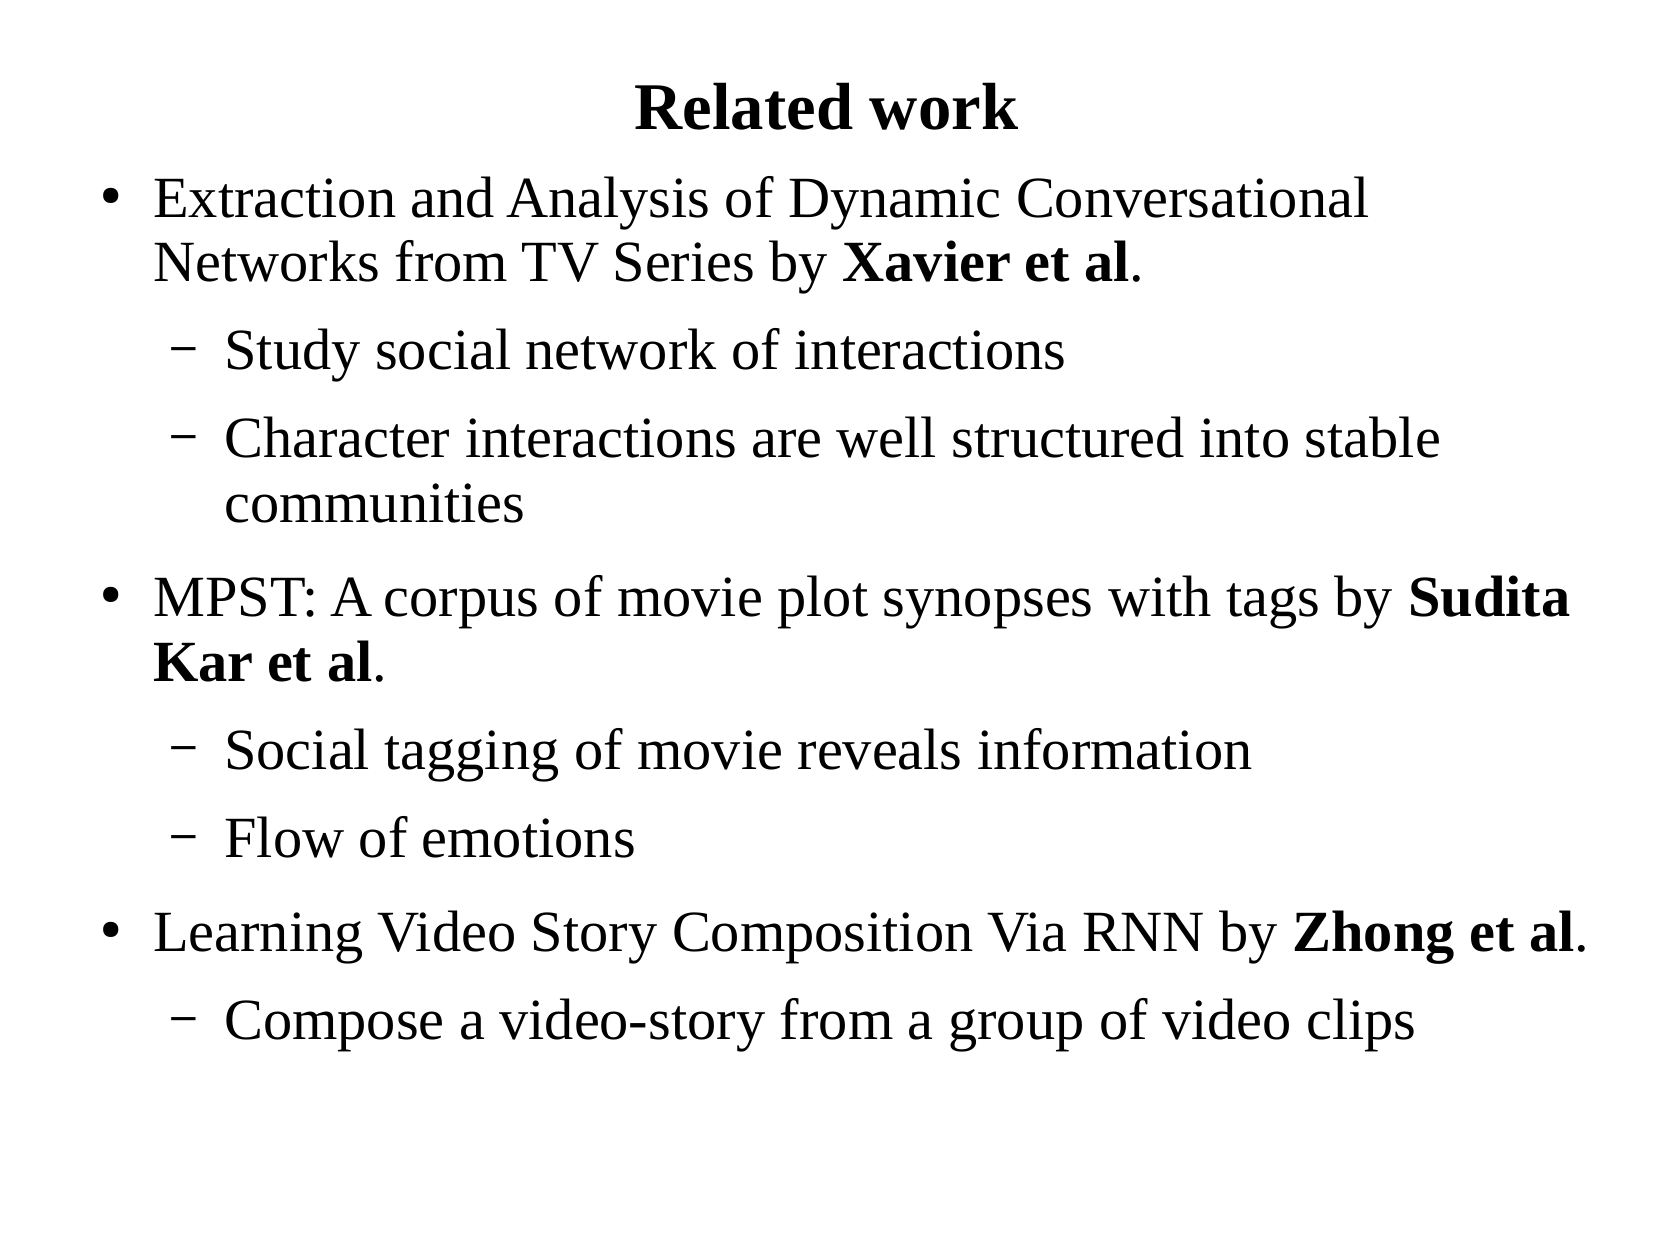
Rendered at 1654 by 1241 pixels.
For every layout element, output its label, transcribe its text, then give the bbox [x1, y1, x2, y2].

title Related work [82, 49, 1571, 165]
list Extraction and Analysis of Dynamic Conversational Networks from TV Series by Xavier et al. Study social network of interactions Character interactions are well structured into stable communities MPST: A corpus of movie plot synopses with tags by Sudita Kar et al. Social tagging of movie reveals information Flow of emotions Learning Video Story Composition Via RNN by Zhong et al. Compose a video-story from a group of video clips [82, 165, 1591, 1111]
